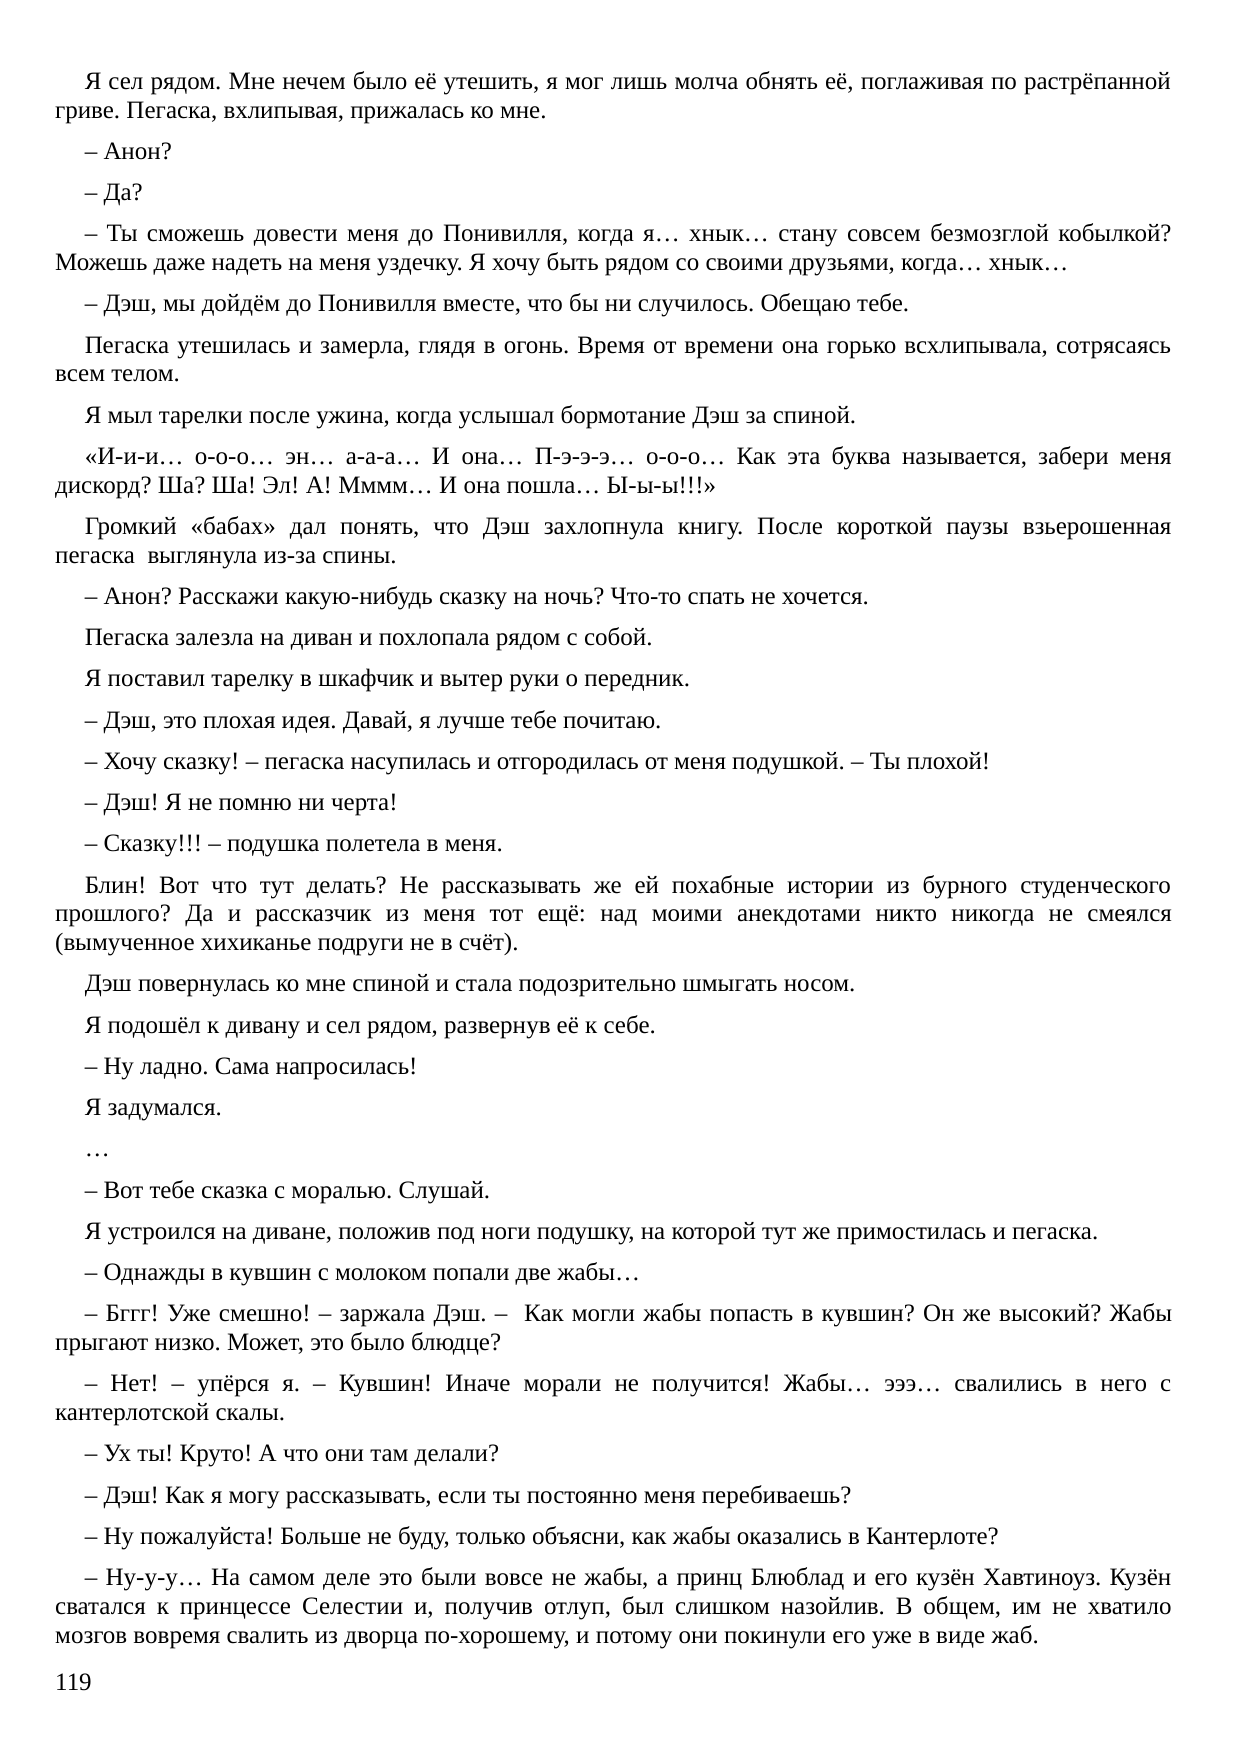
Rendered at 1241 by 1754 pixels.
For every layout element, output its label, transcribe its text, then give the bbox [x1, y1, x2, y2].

text – Ты сможешь довести меня до Понивилля, когда я… хнык… стану совсем безмозглой кобылкой? Можешь даже надеть на меня уздечку. Я хочу быть рядом со своими друзьями, когда… хнык… [55, 218, 1173, 276]
text – Однажды в кувшин с молоком попали две жабы… [55, 1257, 1173, 1286]
text – Да? [55, 177, 1173, 206]
text «И-и-и… о-о-о… эн… а-а-а… И она… П-э-э-э… о-о-о… Как эта буква называется, забери меня дискорд? Ша? Ша! Эл! А! Мммм… И она пошла… Ы-ы-ы!!!» [55, 441, 1173, 498]
text – Сказку!!! – подушка полетела в меня. [55, 828, 1173, 857]
text Пегаска утешилась и замерла, глядя в огонь. Время от времени она горько всхлипывала, сотрясаясь всем телом. [55, 330, 1173, 387]
text – Анон? [55, 136, 1173, 165]
text Я поставил тарелку в шкафчик и вытер руки о передник. [55, 663, 1173, 692]
text Я задумался. [55, 1092, 1173, 1121]
text – Вот тебе сказка с моралью. Слушай. [55, 1175, 1173, 1203]
text – Дэш, это плохая идея. Давай, я лучше тебе почитаю. [55, 705, 1173, 733]
text Громкий «бабах» дал понять, что Дэш захлопнула книгу. После короткой паузы взьерошенная пегаска выглянула из-за спины. [55, 511, 1173, 568]
text – Ну пожалуйста! Больше не буду, только объясни, как жабы оказались в Кантерлоте? [55, 1521, 1173, 1550]
text Я сел рядом. Мне нечем было её утешить, я мог лишь молча обнять её, поглаживая по растрёпанной гриве. Пегаска, вхлипывая, прижалась ко мне. [55, 66, 1173, 123]
text Пегаска залезла на диван и похлопала рядом с собой. [55, 622, 1173, 651]
text Я устроился на диване, положив под ноги подушку, на которой тут же примостилась и пегаска. [55, 1216, 1173, 1245]
text – Ну-у-у… На самом деле это были вовсе не жабы, а принц Блюблад и его кузён Хавтиноуз. Кузён сватался к принцессе Селестии и, получив отлуп, был слишком назойлив. В общем, им не хватило мозгов вовремя свалить из дворца по-хорошему, и потому они покинули его уже в виде жаб. [55, 1562, 1173, 1648]
text – Ну ладно. Сама напросилась! [55, 1051, 1173, 1080]
text – Дэш! Я не помню ни черта! [55, 787, 1173, 816]
text Я подошёл к дивану и сел рядом, развернув её к себе. [55, 1010, 1173, 1038]
text … [55, 1133, 1173, 1162]
text – Ух ты! Круто! А что они там делали? [55, 1438, 1173, 1467]
text Я мыл тарелки после ужина, когда услышал бормотание Дэш за спиной. [55, 400, 1173, 428]
text – Анон? Расскажи какую-нибудь сказку на ночь? Что-то спать не хочется. [55, 581, 1173, 610]
text – Хочу сказку! – пегаска насупилась и отгородилась от меня подушкой. – Ты плохой! [55, 746, 1173, 775]
text Дэш повернулась ко мне спиной и стала подозрительно шмыгать носом. [55, 968, 1173, 997]
text Блин! Вот что тут делать? Не рассказывать же ей похабные истории из бурного студенческого прошлого? Да и рассказчик из меня тот ещё: над моими анекдотами никто никогда не смеялся (вымученное хихиканье подруги не в счёт). [55, 870, 1173, 956]
text – Дэш, мы дойдём до Понивилля вместе, что бы ни случилось. Обещаю тебе. [55, 288, 1173, 317]
text – Дэш! Как я могу рассказывать, если ты постоянно меня перебиваешь? [55, 1480, 1173, 1508]
text – Нет! – упёрся я. – Кувшин! Иначе морали не получится! Жабы… эээ… свалились в него с кантерлотской скалы. [55, 1368, 1173, 1426]
text – Бггг! Уже смешно! – заржала Дэш. – Как могли жабы попасть в кувшин? Он же высокий? Жабы прыгают низко. Может, это было блюдце? [55, 1298, 1173, 1356]
